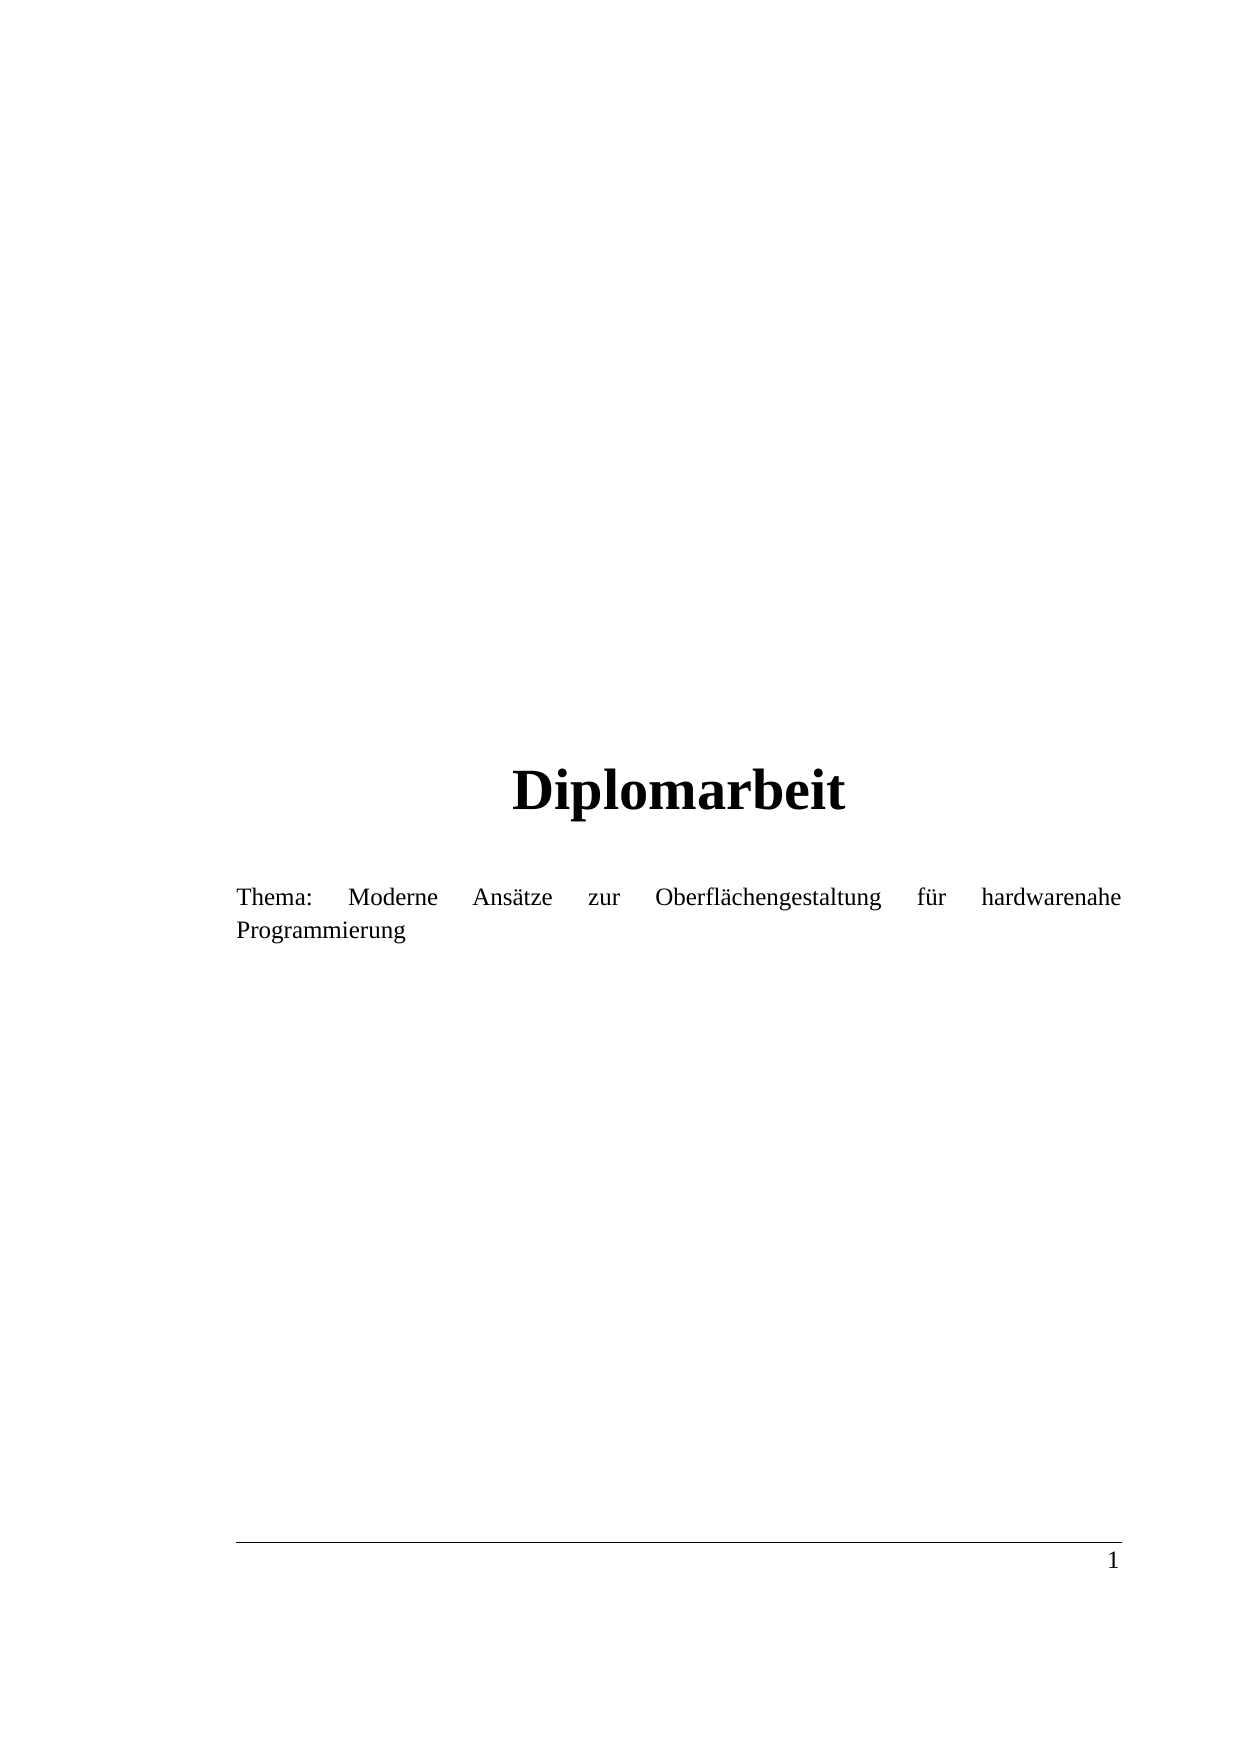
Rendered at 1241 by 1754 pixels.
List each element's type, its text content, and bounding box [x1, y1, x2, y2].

text Thema: Moderne Ansätze zur Oberflächengestaltung für hardwarenahe Programmierung [236, 882, 1122, 944]
title Diplomarbeit [236, 755, 1122, 822]
